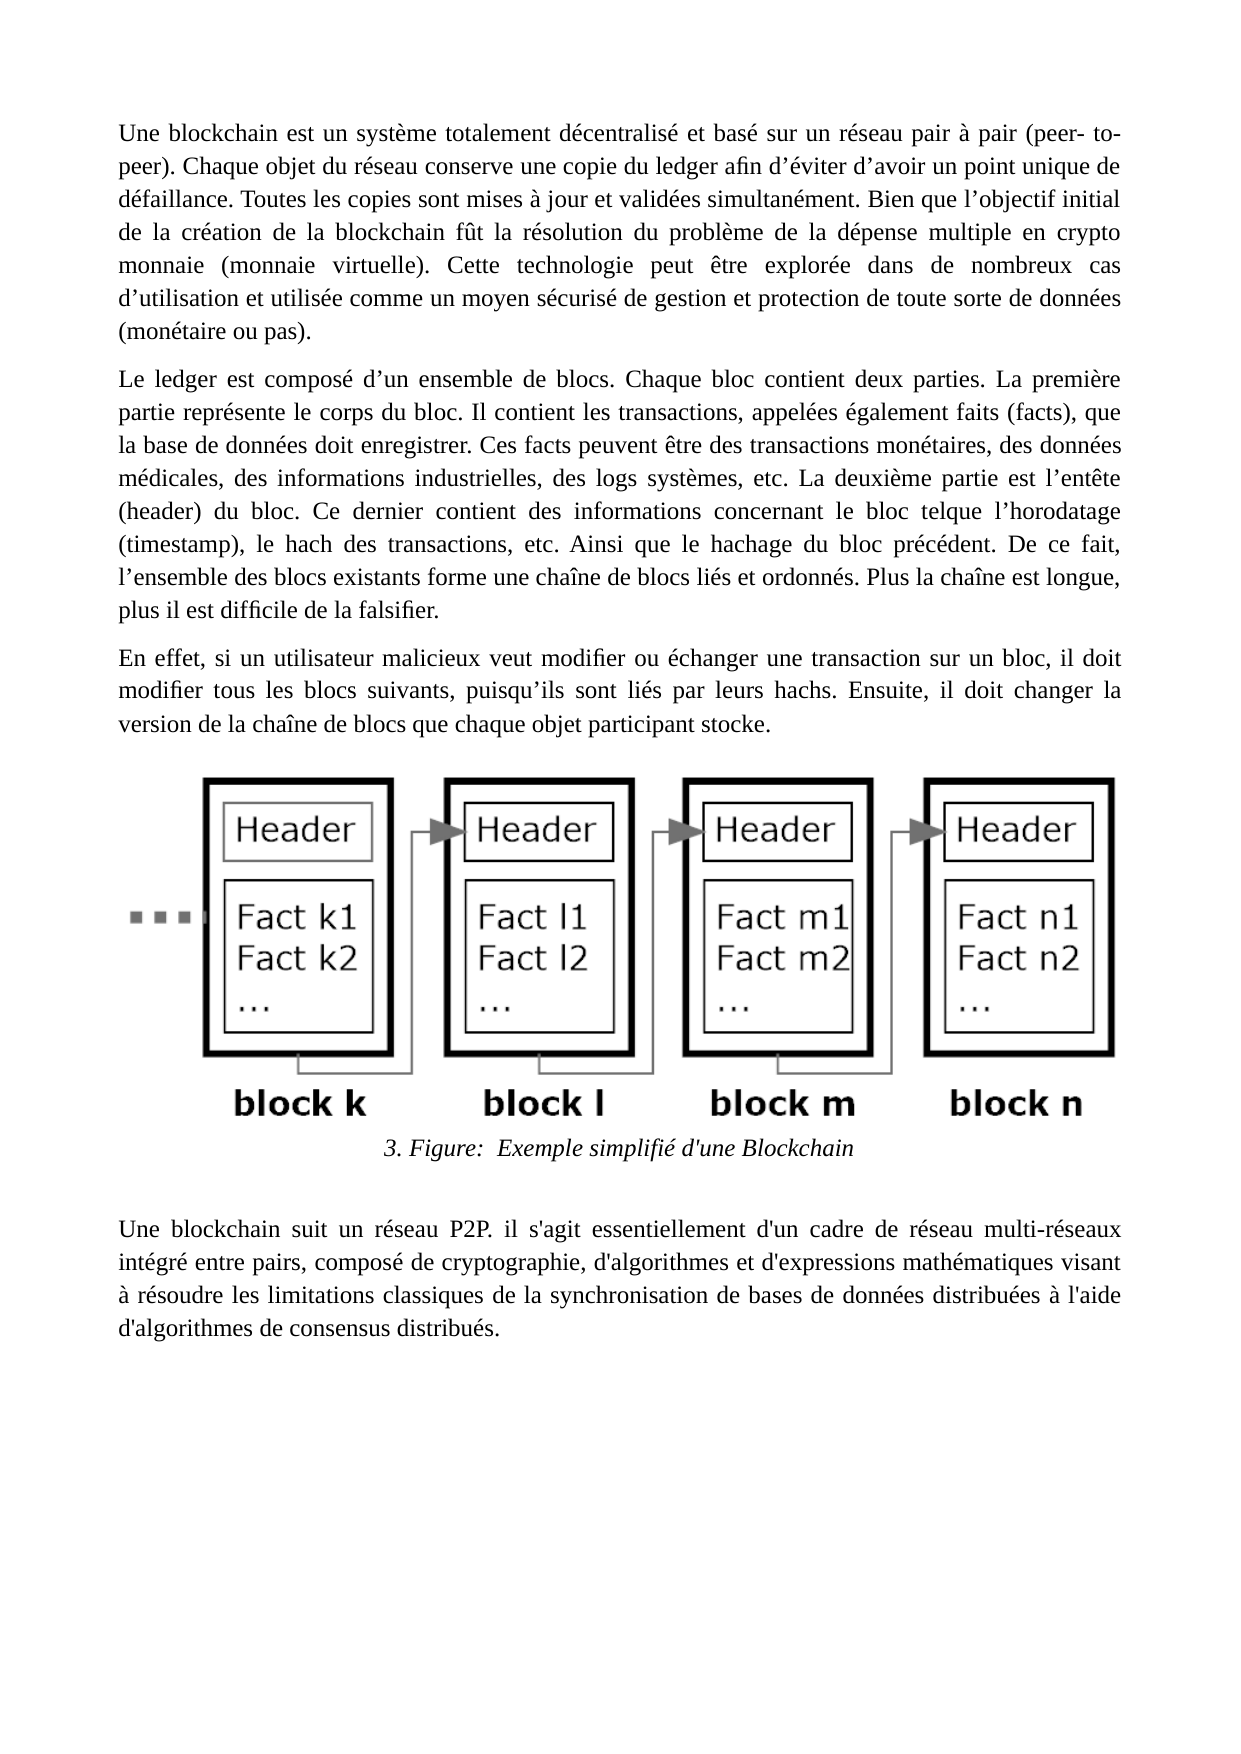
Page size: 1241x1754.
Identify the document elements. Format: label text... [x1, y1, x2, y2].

text Une blockchain suit un réseau P2P. il s'agit essentiellement d'un cadre de réseau multi-réseaux intégré entre pairs, composé de cryptographie, d'algorithmes et d'expressions mathématiques visant à résoudre les limitations classiques de la synchronisation de bases de données distribuées à l'aide d'algorithmes de consensus distribués. [118, 1214, 1122, 1342]
text Le ledger est composé d’un ensemble de blocs. Chaque bloc contient deux parties. La première partie représente le corps du bloc. Il contient les transactions, appelées également faits (facts), que la base de données doit enregistrer. Ces facts peuvent être des transactions monétaires, des données médicales, des informations industrielles, des logs systèmes, etc. La deuxième partie est l’entête (header) du bloc. Ce dernier contient des informations concernant le bloc telque l’horodatage (timestamp), le hach des transactions, etc. Ainsi que le hachage du bloc précédent. De ce fait, l’ensemble des blocs existants forme une chaîne de blocs liés et ordonnés. Plus la chaîne est longue, plus il est difﬁcile de la falsiﬁer. [118, 364, 1122, 624]
picture [118, 768, 1123, 1134]
text 3. Figure: Exemple simplifié d'une Blockchain [118, 1134, 1122, 1162]
text En effet, si un utilisateur malicieux veut modiﬁer ou échanger une transaction sur un bloc, il doit modiﬁer tous les blocs suivants, puisqu’ils sont liés par leurs hachs. Ensuite, il doit changer la version de la chaîne de blocs que chaque objet participant stocke. [118, 643, 1122, 737]
text Une blockchain est un système totalement décentralisé et basé sur un réseau pair à pair (peer- to-peer). Chaque objet du réseau conserve une copie du ledger aﬁn d’éviter d’avoir un point unique de défaillance. Toutes les copies sont mises à jour et validées simultanément. Bien que l’objectif initial de la création de la blockchain fût la résolution du problème de la dépense multiple en crypto monnaie (monnaie virtuelle). Cette technologie peut être explorée dans de nombreux cas d’utilisation et utilisée comme un moyen sécurisé de gestion et protection de toute sorte de données (monétaire ou pas). [118, 118, 1122, 345]
